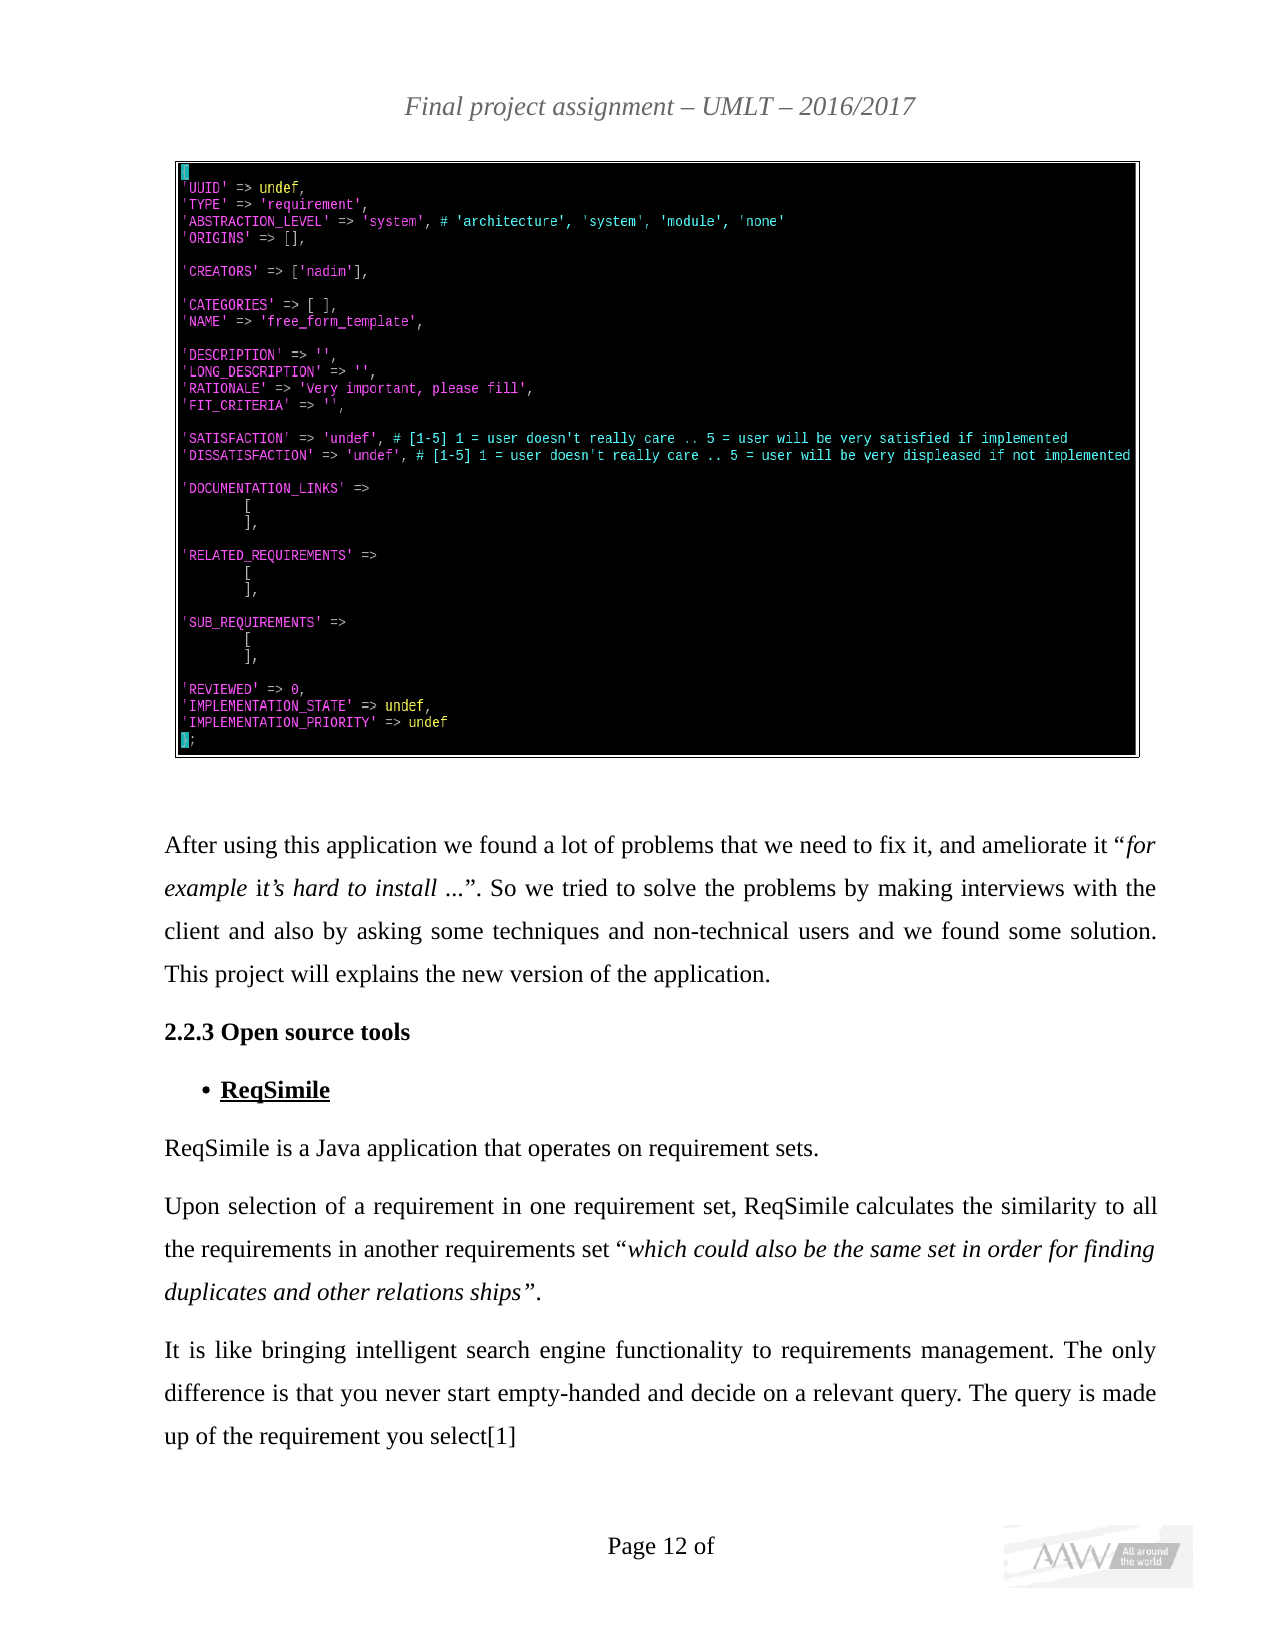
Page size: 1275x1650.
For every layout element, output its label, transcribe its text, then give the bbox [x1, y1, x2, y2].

text After using this application we found a lot of problems that we need to fix it, and ameliorate it “for example it’s hard to install ...”. So we tried to solve the problems by making interviews with the client and also by asking some techniques and non-technical users and we found some solution. This project will explains the new version of the application. [164, 830, 1158, 988]
list ReqSimile is a Java application that operates on requirement sets. [164, 1133, 1158, 1162]
picture [1003, 1525, 1193, 1588]
picture [178, 163, 1136, 755]
text It is like bringing intelligent search engine functionality to requirements management. The only difference is that you never start empty-handed and decide on a relevant query. The query is made up of the requirement you select[1] [164, 1335, 1158, 1450]
text Upon selection of a requirement in one requirement set, ReqSimile calculates the similarity to all the requirements in another requirements set “which could also be the same set in order for finding duplicates and other relations ships”. [164, 1191, 1158, 1306]
list ReqSimile [202, 1075, 1158, 1104]
subtitle 2.2.3 Open source tools [164, 1017, 1158, 1046]
